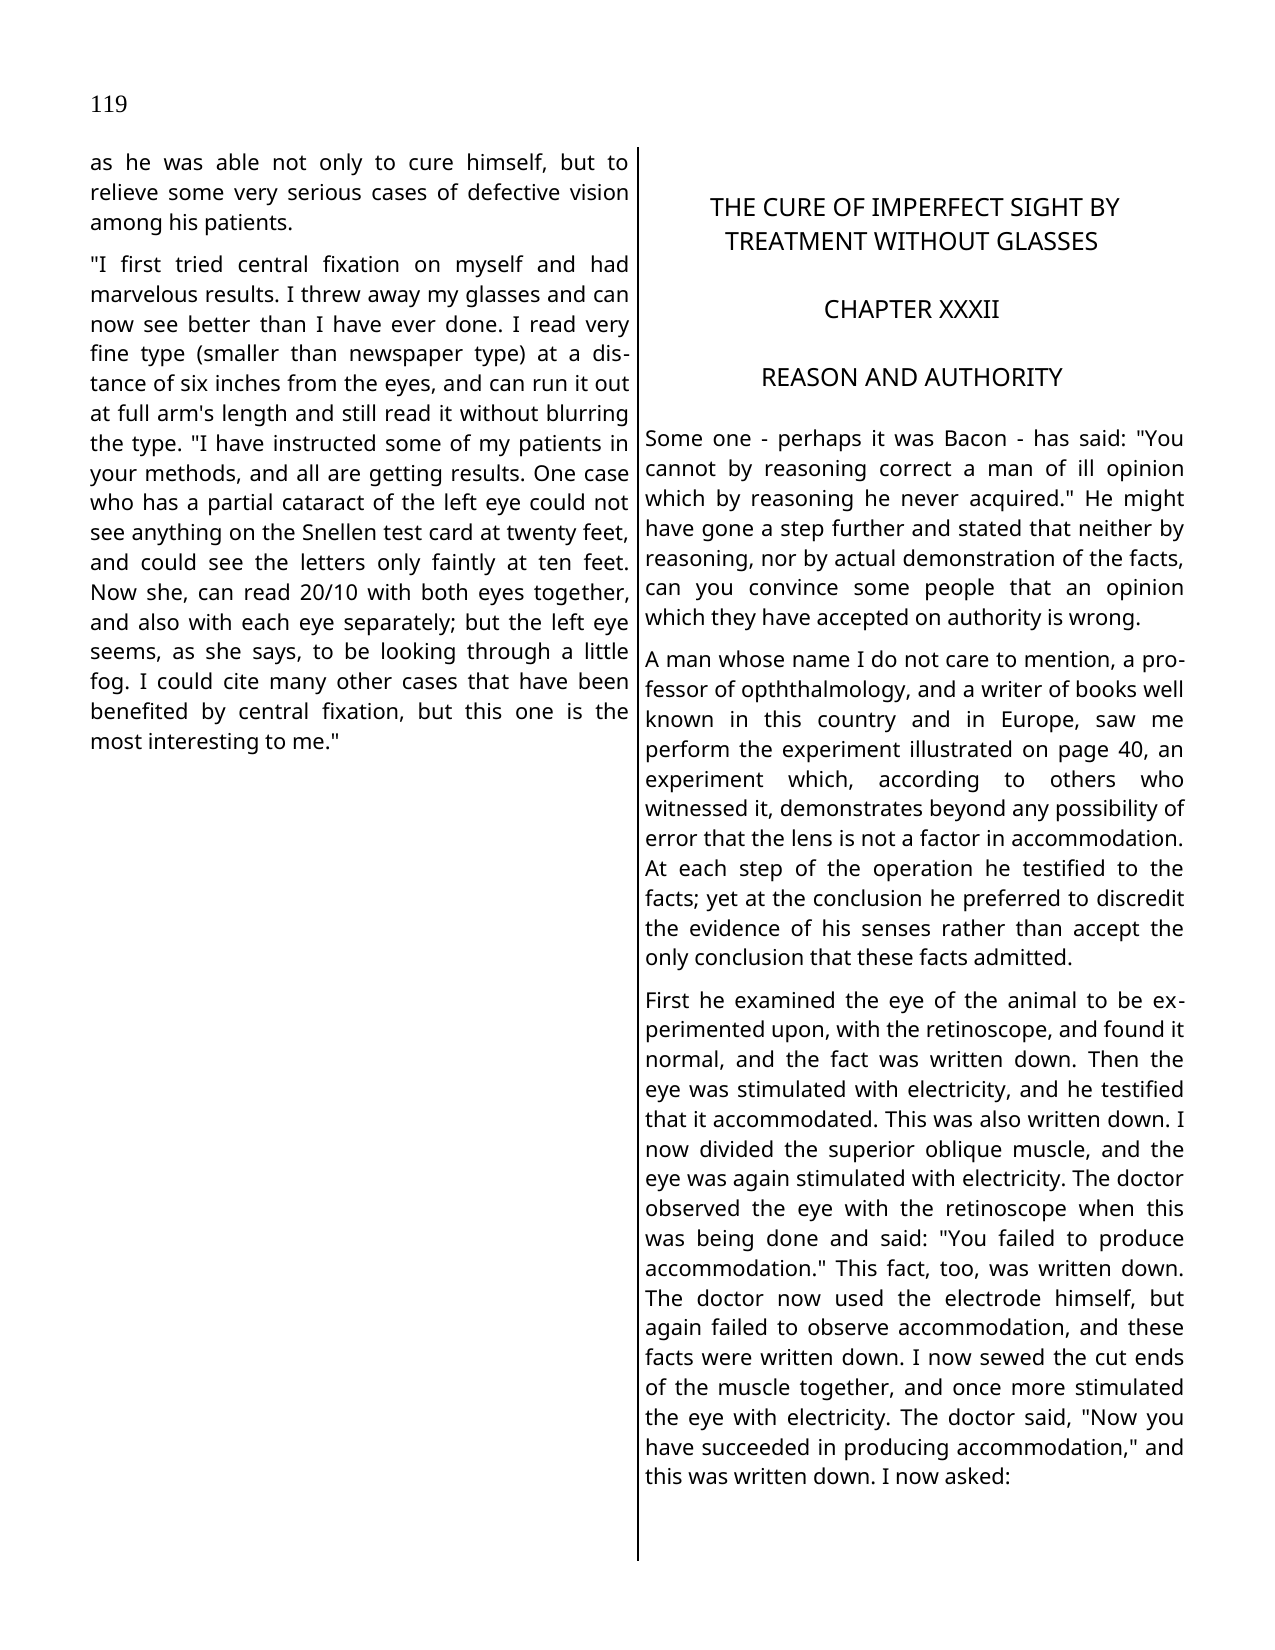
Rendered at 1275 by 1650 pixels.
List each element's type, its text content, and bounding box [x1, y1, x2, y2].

text First he examined the eye of the animal to be ex­perimented upon, with the retinoscope, and found it normal, and the fact was written down. Then the eye was stimulated with electricity, and he testified that it accommodated. This was also written down. I now divided the superior oblique muscle, and the eye was again stimulated with electricity. The doctor observed the eye with the retinoscope when this was being done and said: "You failed to produce accommodation." This fact, too, was written down. The doctor now used the electrode himself, but again failed to observe accommodation, and these facts were written down. I now sewed the cut ends of the muscle together, and once more stimulated the eye with electricity. The doctor said, "Now you have succeeded in producing accommodation," and this was written down. I now asked: [645, 984, 1185, 1491]
text "I first tried central fixation on myself and had marvelous results. I threw away my glasses and can now see better than I have ever done. I read very fine type (smaller than newspaper type) at a dis­tance of six inches from the eyes, and can run it out at full arm's length and still read it without blurring the type. "I have instructed some of my patients in your methods, and all are getting results. One case who has a partial cataract of the left eye could not see anything on the Snellen test card at twenty feet, and could see the letters only faintly at ten feet. Now she, can read 20/10 with both eyes toge­ther, and also with each eye separately; but the left eye seems, as she says, to be looking through a little fog. I could cite many other cases that have been benefited by central fixation, but this one is the most interesting to me." [90, 249, 630, 756]
text A man whose name I do not care to mention, a pro­fessor of opththalmology, and a writer of books well known in this country and in Europe, saw me perform the experiment illustrated on page 40, an experi­ment which, according to others who witnessed it, demonstrates beyond any possibility of error that the lens is not a factor in accommodation. At each step of the operation he testified to the facts; yet at the conclusion he preferred to discredit the evi­dence of his senses rather than accept the only con­clusion that these facts admitted. [645, 644, 1185, 972]
text Some one - perhaps it was Bacon - has said: "You cannot by reasoning correct a man of ill opinion which by reasoning he never acquired." He might have gone a step further and stated that neither by reasoning, nor by actual demonstration of the facts, can you convince some people that an opinion which they have accepted on authority is wrong. [645, 423, 1185, 632]
text as he was able not only to cure himself, but to relieve some very serious cases of defective vision among his patients. [90, 147, 630, 237]
text CHAPTER XXXII REASON AND AUTHORITY [645, 258, 1185, 394]
text THE CURE OF IMPERFECT SIGHT BY TREATMENT WITHOUT GLASSES [645, 189, 1185, 258]
